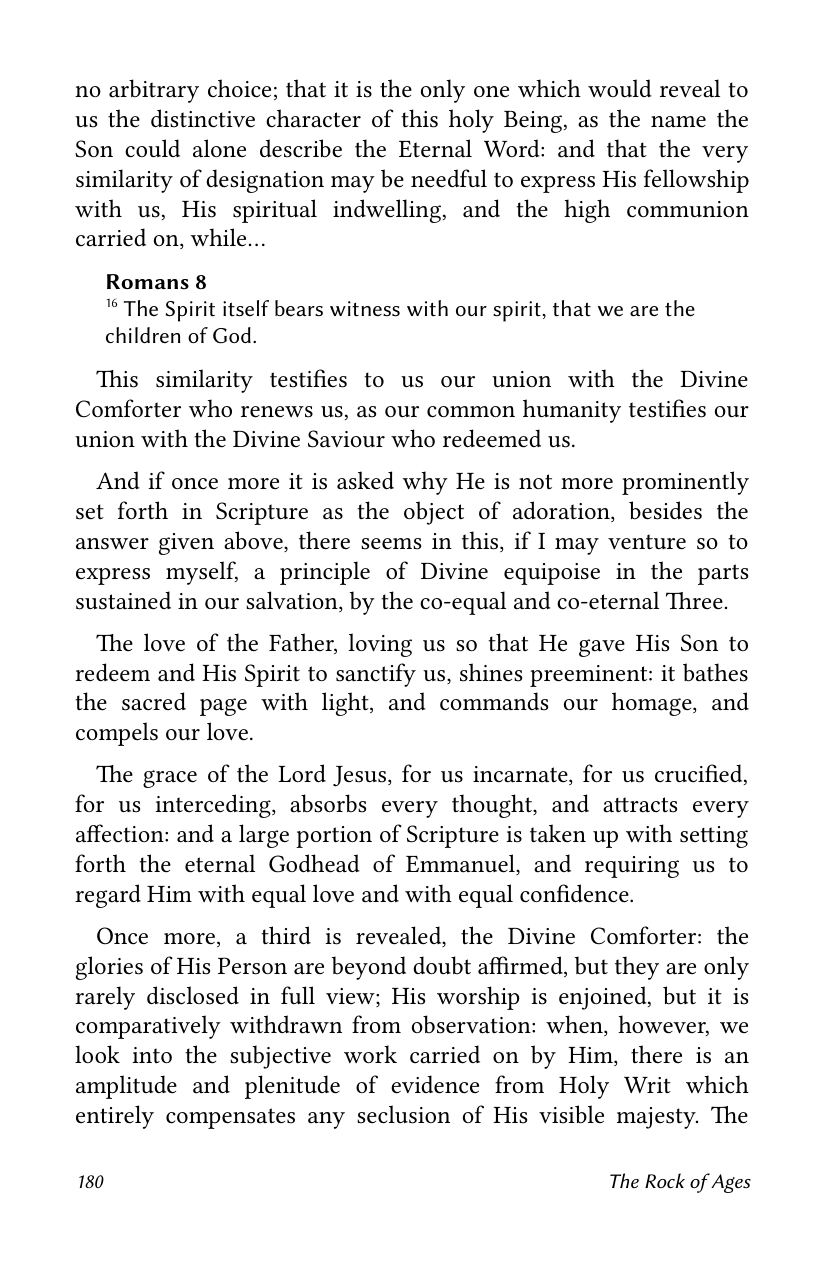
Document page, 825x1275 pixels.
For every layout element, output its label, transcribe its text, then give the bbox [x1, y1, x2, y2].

text The grace of the Lord Jesus, for us incarnate, for us crucified, for us interceding, absorbs every thought, and attracts every affection: and a large portion of Scripture is taken up with setting forth the eternal Godhead of Emmanuel, and requiring us to regard Him with equal love and with equal confidence. [75, 760, 750, 908]
text Once more, a third is revealed, the Divine Comforter: the glories of His Person are beyond doubt affirmed, but they are only rarely disclosed in full view; His worship is enjoined, but it is comparatively withdrawn from observation: when, however, we look into the subjective work carried on by Him, there is an amplitude and plenitude of evidence from Holy Writ which entirely compensates any seclusion of His visible majesty. The [75, 922, 750, 1130]
text Romans 8 [105, 269, 750, 296]
text The love of the Father, loving us so that He gave His Son to redeem and His Spirit to sanctify us, shines preeminent: it bathes the sacred page with light, and commands our homage, and compels our love. [75, 629, 750, 747]
text no arbitrary choice; that it is the only one which would reveal to us the distinctive character of this holy Being, as the name the Son could alone describe the Eternal Word: and that the very similarity of designation may be needful to express His fellowship with us, His spiritual indwelling, and the high communion carried on, while… [75, 75, 750, 253]
text 16 The Spirit itself bears witness with our spirit, that we are the children of God. [105, 296, 720, 349]
text And if once more it is asked why He is not more prominently set forth in Scripture as the object of adoration, besides the answer given above, there seems in this, if I may venture so to express myself, a principle of Divine equipoise in the parts sustained in our salvation, by the co-equal and co-eternal Three. [75, 467, 750, 615]
text This similarity testifies to us our union with the Divine Comforter who renews us, as our common humanity testifies our union with the Divine Saviour who redeemed us. [75, 365, 750, 454]
